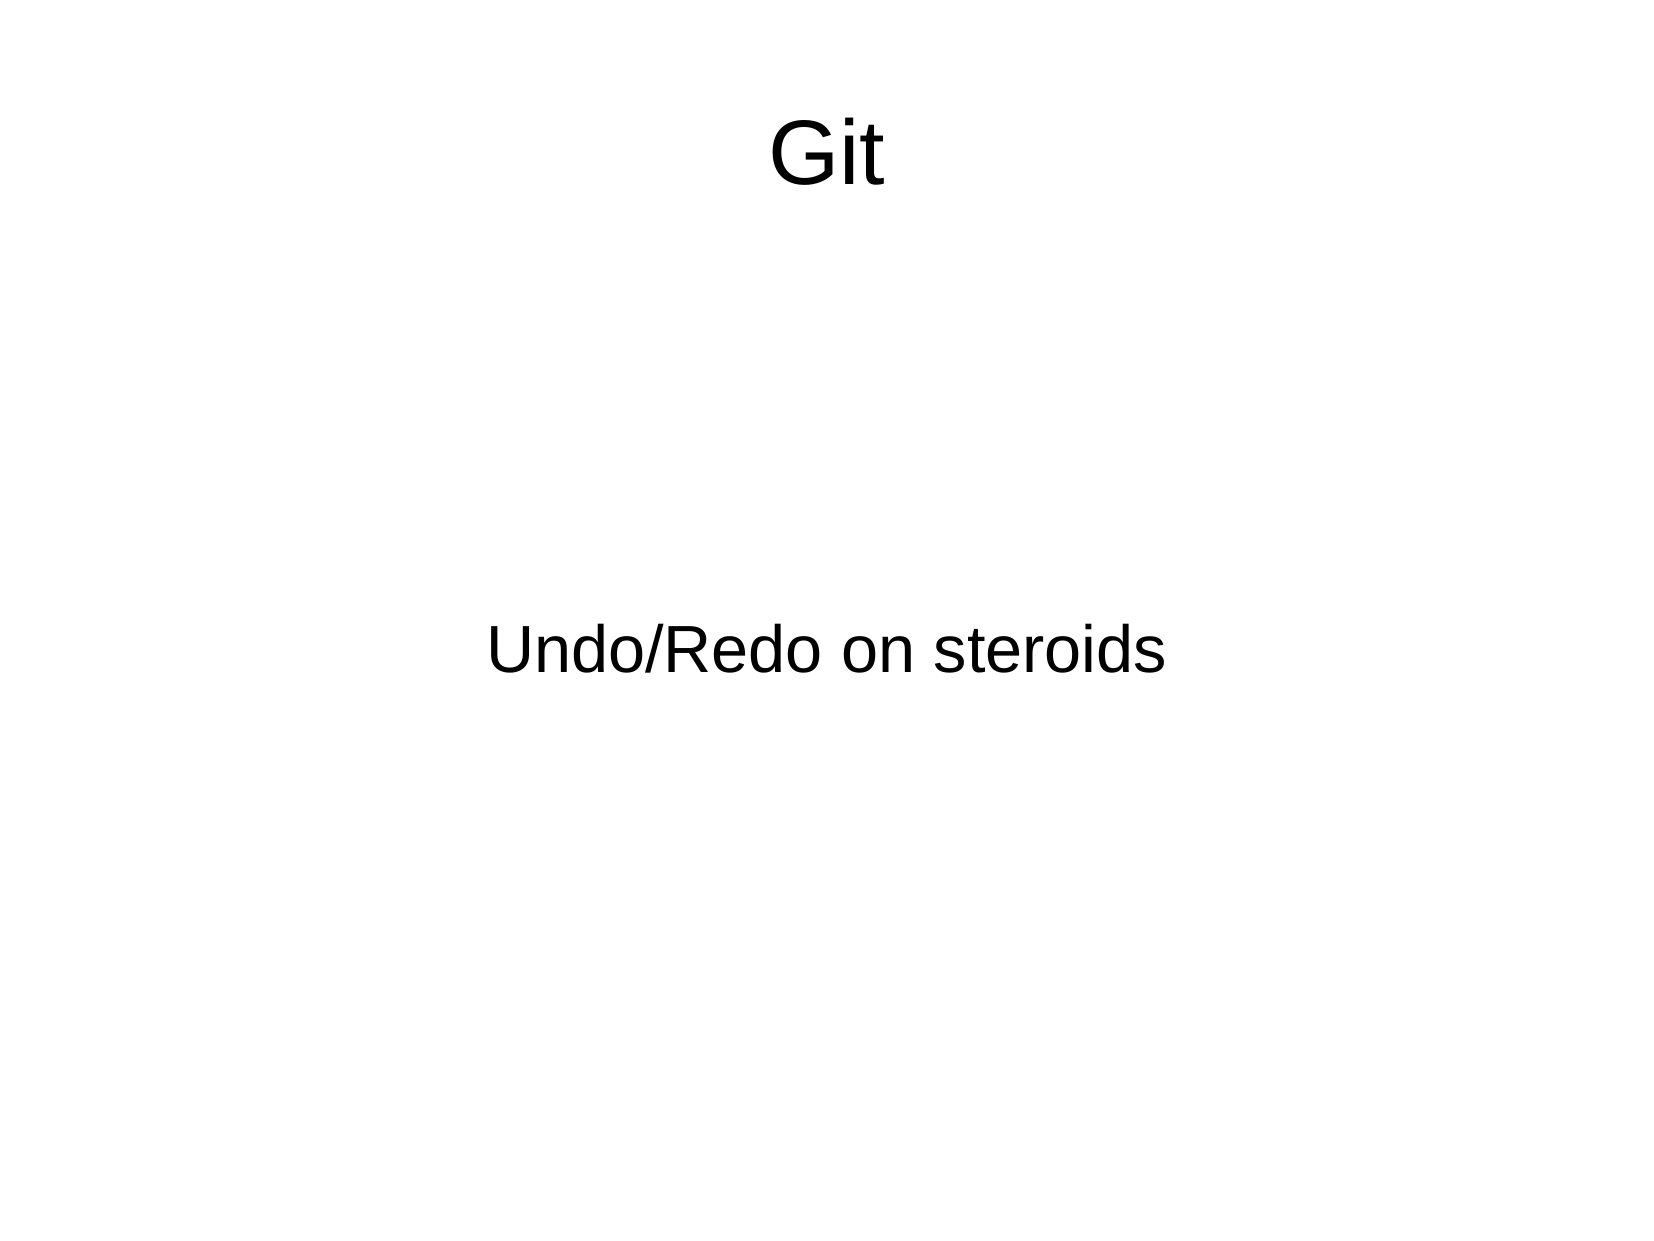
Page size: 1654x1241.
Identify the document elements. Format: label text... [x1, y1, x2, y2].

subtitle Undo/Redo on steroids [82, 290, 1571, 1010]
title Git [82, 49, 1571, 257]
